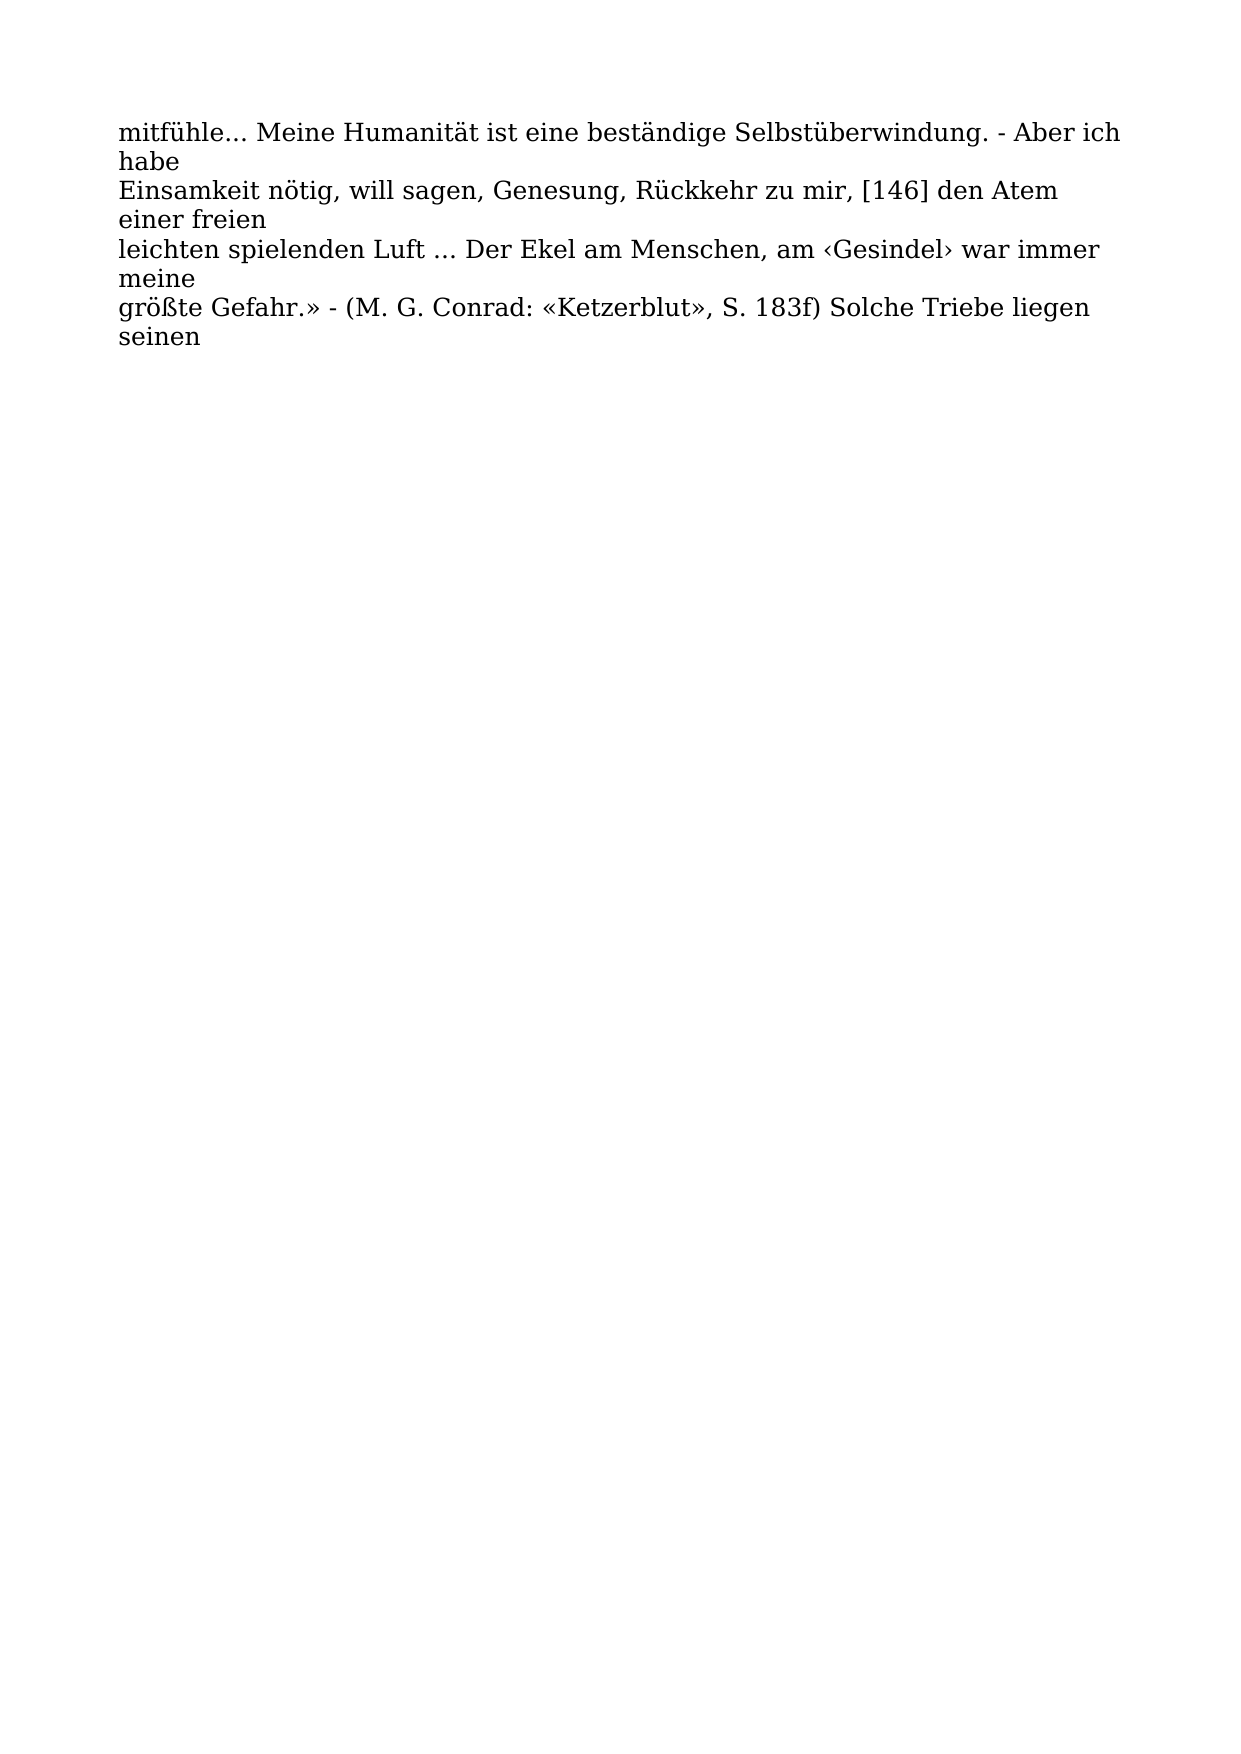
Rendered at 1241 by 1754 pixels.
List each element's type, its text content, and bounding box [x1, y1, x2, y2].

text mitfühle... Meine Humanität ist eine beständige Selbstüberwindung. - Aber ich habe [118, 118, 1122, 176]
text Einsamkeit nötig, will sagen, Genesung, Rückkehr zu mir, [146] den Atem einer freien [118, 176, 1122, 235]
text größte Gefahr.» - (M. G. Conrad: «Ketzerblut», S. 183f) Solche Triebe liegen seinen [118, 293, 1122, 351]
text leichten spielenden Luft ... Der Ekel am Menschen, am ‹Gesindel› war immer meine [118, 235, 1122, 293]
